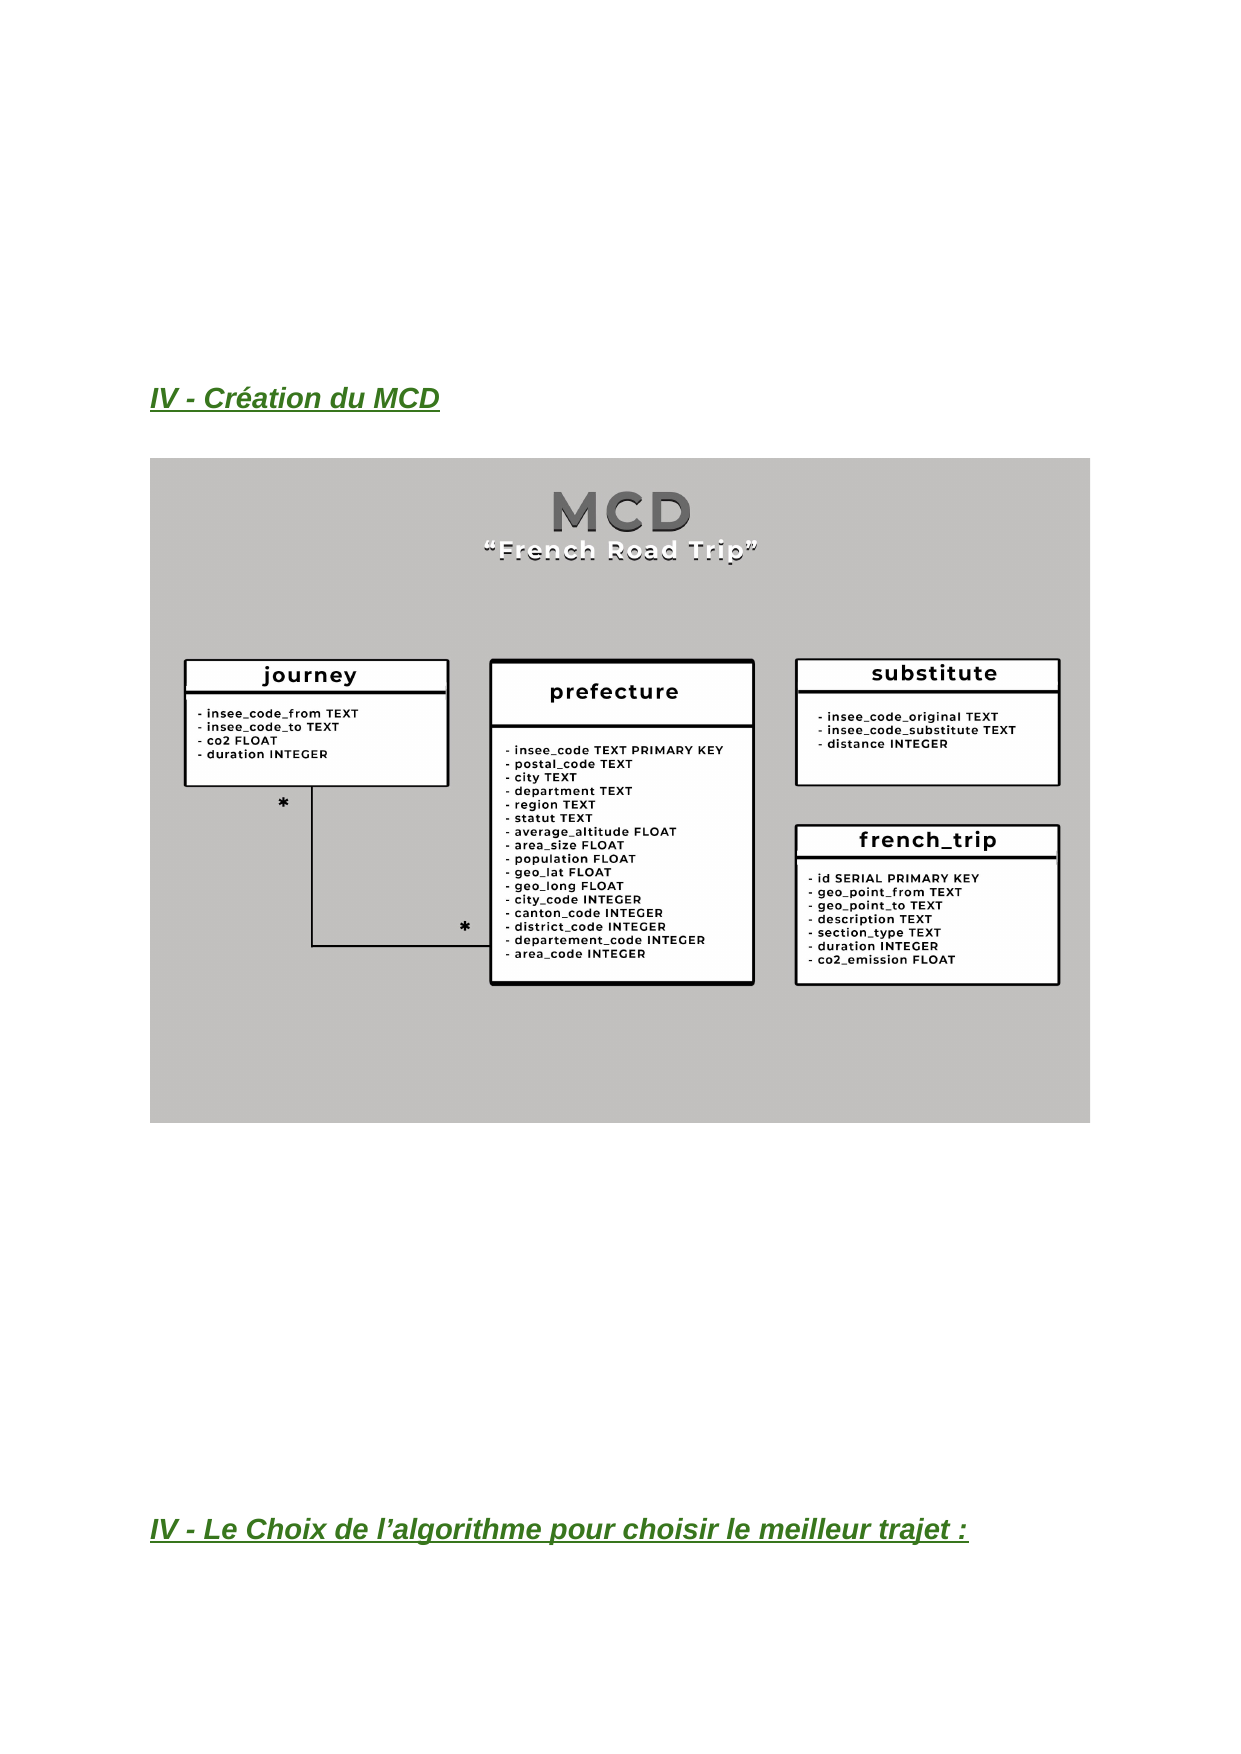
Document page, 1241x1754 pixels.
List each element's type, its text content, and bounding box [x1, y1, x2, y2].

text IV - Création du MCD [150, 381, 1090, 415]
picture [150, 458, 1091, 1123]
text IV - Le Choix de l’algorithme pour choisir le meilleur trajet : [150, 1512, 1090, 1546]
